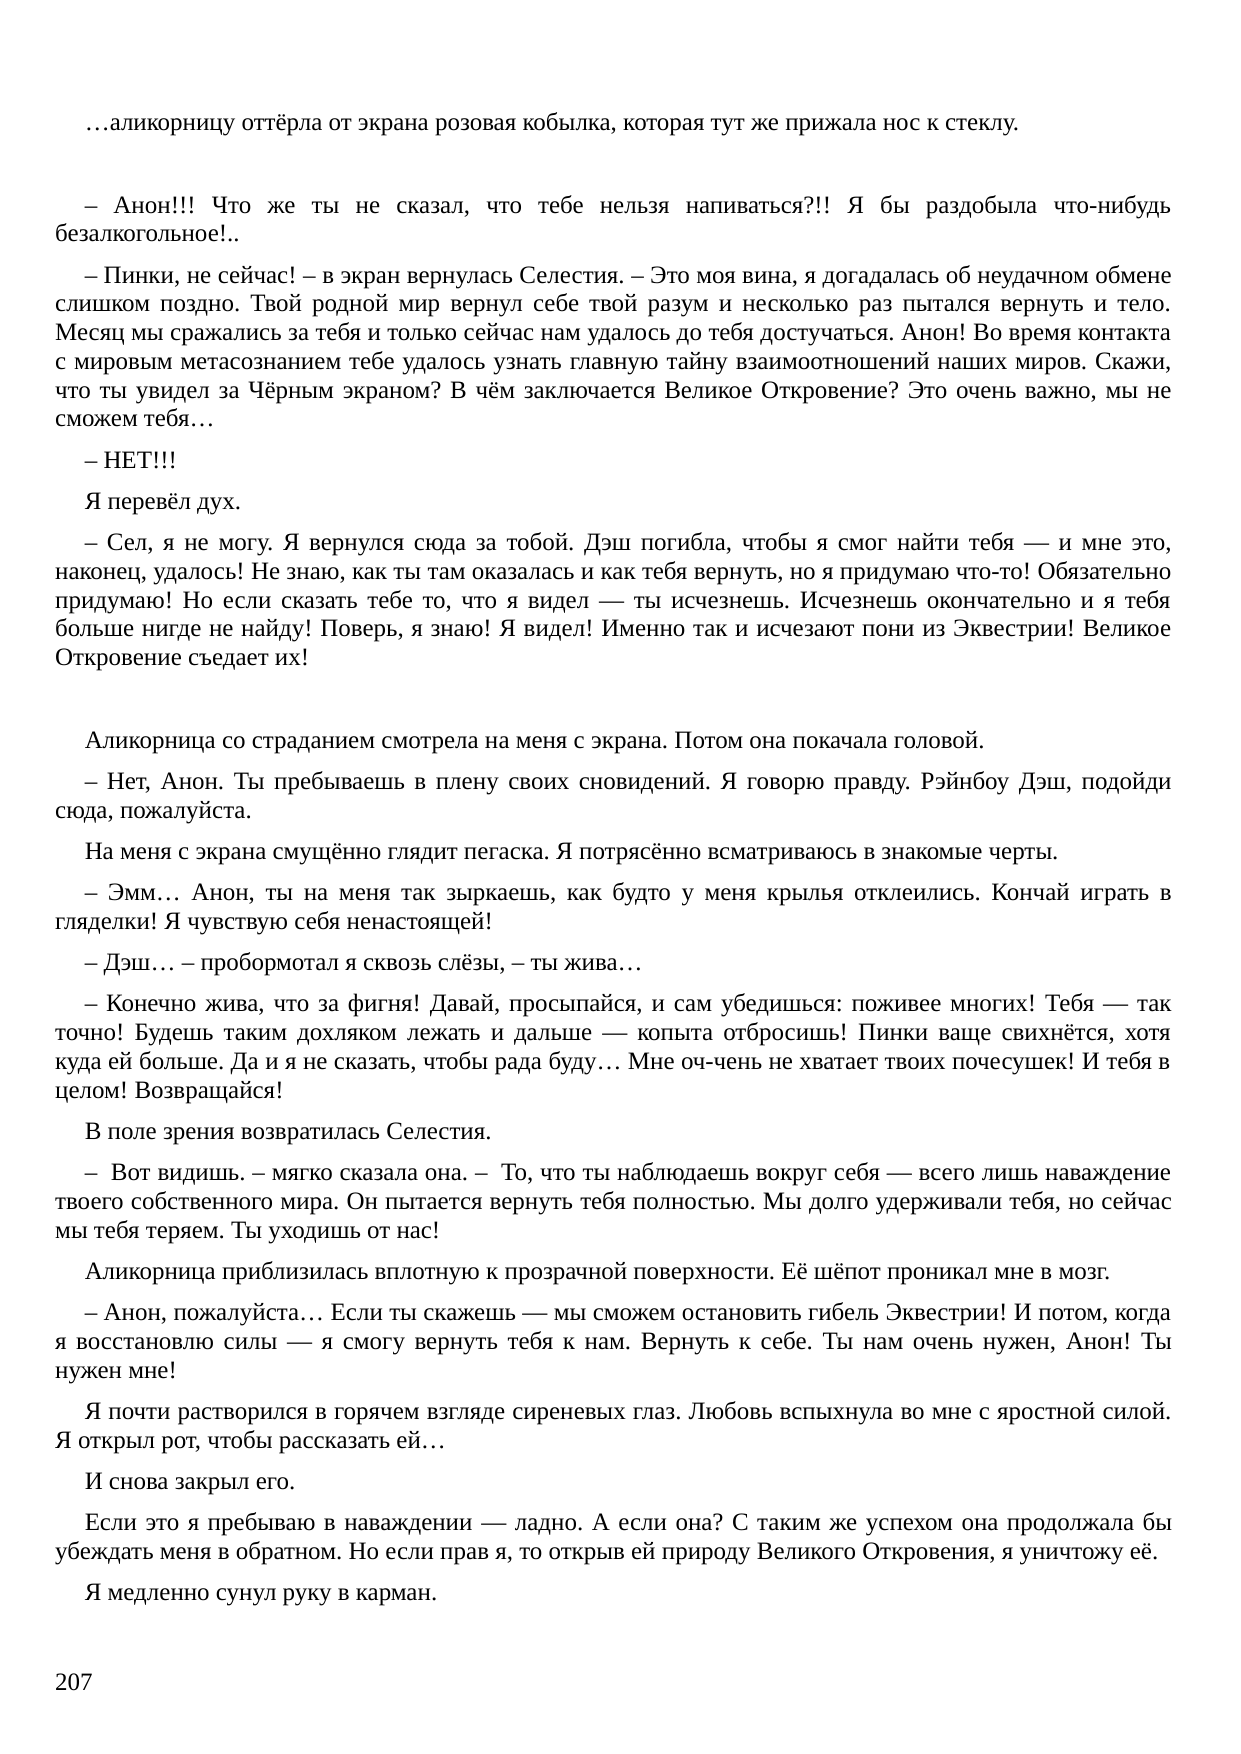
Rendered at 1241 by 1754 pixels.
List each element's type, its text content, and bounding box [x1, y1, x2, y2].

text И снова закрыл его. [55, 1466, 1173, 1495]
text …аликорницу оттёрла от экрана розовая кобылка, которая тут же прижала нос к стеклу. [55, 107, 1173, 136]
text – Анон!!! Что же ты не сказал, что тебе нельзя напиваться?!! Я бы раздобыла что-нибудь безалкогольное!.. [55, 190, 1173, 247]
text Я медленно сунул руку в карман. [55, 1577, 1173, 1606]
text – Конечно жива, что за фигня! Давай, просыпайся, и сам убедишься: поживее многих! Тебя — так точно! Будешь таким дохляком лежать и дальше — копыта отбросишь! Пинки ваще свихнётся, хотя куда ей больше. Да и я не сказать, чтобы рада буду… Мне оч-чень не хватает твоих почесушек! И тебя в целом! Возвращайся! [55, 988, 1173, 1103]
text – Эмм… Анон, ты на меня так зыркаешь, как будто у меня крылья отклеились. Кончай играть в гляделки! Я чувствую себя ненастоящей! [55, 877, 1173, 935]
text Аликорница со страданием смотрела на меня с экрана. Потом она покачала головой. [55, 725, 1173, 753]
text Аликорница приблизилась вплотную к прозрачной поверхности. Её шёпот проникал мне в мозг. [55, 1256, 1173, 1285]
text – Нет, Анон. Ты пребываешь в плену своих сновидений. Я говорю правду. Рэйнбоу Дэш, подойди сюда, пожалуйста. [55, 766, 1173, 823]
text Я почти растворился в горячем взгляде сиреневых глаз. Любовь вспыхнула во мне с яростной силой. Я открыл рот, чтобы рассказать ей… [55, 1396, 1173, 1453]
text В поле зрения возвратилась Селестия. [55, 1116, 1173, 1145]
text Я перевёл дух. [55, 486, 1173, 515]
text – Анон, пожалуйста… Если ты скажешь — мы сможем остановить гибель Эквестрии! И потом, когда я восстановлю силы — я смогу вернуть тебя к нам. Вернуть к себе. Ты нам очень нужен, Анон! Ты нужен мне! [55, 1297, 1173, 1383]
text – Дэш… – пробормотал я сквозь слёзы, – ты жива… [55, 947, 1173, 976]
text – Пинки, не сейчас! – в экран вернулась Селестия. – Это моя вина, я догадалась об неудачном обмене слишком поздно. Твой родной мир вернул себе твой разум и несколько раз пытался вернуть и тело. Месяц мы сражались за тебя и только сейчас нам удалось до тебя достучаться. Анон! Во время контакта с мировым метасознанием тебе удалось узнать главную тайну взаимоотношений наших миров. Скажи, что ты увидел за Чёрным экраном? В чём заключается Великое Откровение? Это очень важно, мы не сможем тебя… [55, 260, 1173, 432]
text На меня с экрана смущённо глядит пегаска. Я потрясённо всматриваюсь в знакомые черты. [55, 836, 1173, 865]
text Если это я пребываю в наваждении — ладно. А если она? С таким же успехом она продолжала бы убеждать меня в обратном. Но если прав я, то открыв ей природу Великого Откровения, я уничтожу её. [55, 1507, 1173, 1565]
text – Вот видишь. – мягко сказала она. – То, что ты наблюдаешь вокруг себя — всего лишь наваждение твоего собственного мира. Он пытается вернуть тебя полностью. Мы долго удерживали тебя, но сейчас мы тебя теряем. Ты уходишь от нас! [55, 1157, 1173, 1243]
text – Сел, я не могу. Я вернулся сюда за тобой. Дэш погибла, чтобы я смог найти тебя — и мне это, наконец, удалось! Не знаю, как ты там оказалась и как тебя вернуть, но я придумаю что-то! Обязательно придумаю! Но если сказать тебе то, что я видел — ты исчезнешь. Исчезнешь окончательно и я тебя больше нигде не найду! Поверь, я знаю! Я видел! Именно так и исчезают пони из Эквестрии! Великое Откровение съедает их! [55, 527, 1173, 671]
text – НЕТ!!! [55, 445, 1173, 473]
